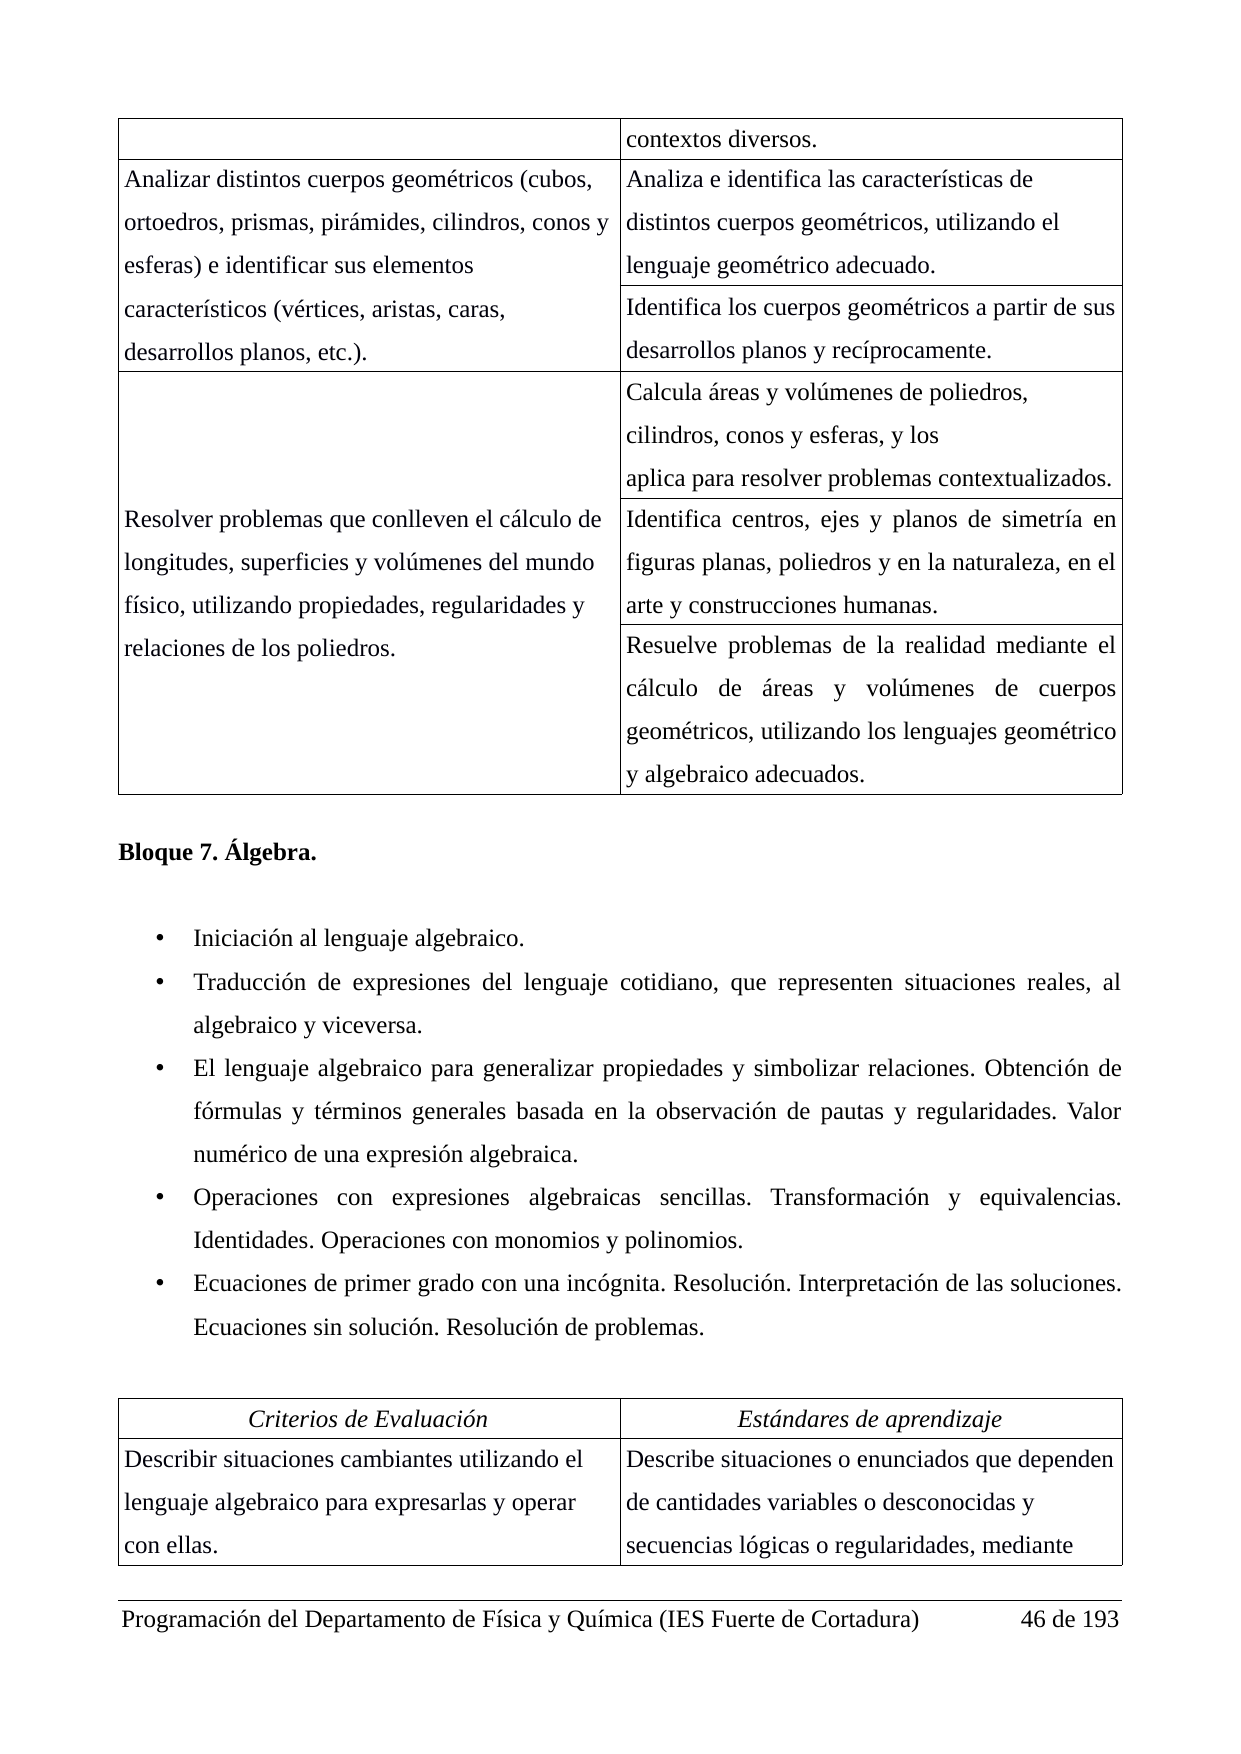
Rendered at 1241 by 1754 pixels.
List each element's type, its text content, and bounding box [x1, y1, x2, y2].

table_cell Describir situaciones cambiantes utilizando el lenguaje algebraico para expresarlas y operar con ellas. [119, 1439, 620, 1565]
list El lenguaje algebraico para generalizar propiedades y simbolizar relaciones. Obtención de fórmulas y términos generales basada en la observación de pautas y regularidades. Valor numérico de una expresión algebraica. [156, 1053, 1122, 1168]
table_header Criterios de Evaluación [119, 1399, 620, 1438]
table_cell Resuelve problemas de la realidad mediante el cálculo de áreas y volúmenes de cuerpos geométricos, utilizando los lenguajes geométrico y algebraico adecuados. [621, 625, 1122, 794]
list Traducción de expresiones del lenguaje cotidiano, que representen situaciones reales, al algebraico y viceversa. [156, 967, 1122, 1038]
text Bloque 7. Álgebra. [118, 837, 1122, 866]
table_cell Describe situaciones o enunciados que dependen de cantidades variables o desconocidas y secuencias lógicas o regularidades, mediante [621, 1439, 1122, 1565]
table_cell Calcula áreas y volúmenes de poliedros, cilindros, conos y esferas, y los aplica para resolver problemas contextualizados. [621, 372, 1122, 498]
table_cell Analizar distintos cuerpos geométricos (cubos, ortoedros, prismas, pirámides, cilindros, conos y esferas) e identificar sus elementos característicos (vértices, aristas, caras, desarrollos planos, etc.). [119, 160, 620, 371]
table_header Estándares de aprendizaje [621, 1399, 1122, 1438]
list Operaciones con expresiones algebraicas sencillas. Transformación y equivalencias. Identidades. Operaciones con monomios y polinomios. [156, 1182, 1122, 1254]
table_cell Analiza e identifica las características de distintos cuerpos geométricos, utilizando el lenguaje geométrico adecuado. [621, 160, 1122, 285]
list Ecuaciones de primer grado con una incógnita. Resolución. Interpretación de las soluciones. Ecuaciones sin solución. Resolución de problemas. [156, 1268, 1122, 1340]
list Iniciación al lenguaje algebraico. [156, 923, 1122, 952]
table_cell Resolver problemas que conlleven el cálculo de longitudes, superficies y volúmenes del mundo físico, utilizando propiedades, regularidades y relaciones de los poliedros. [119, 372, 620, 794]
table_cell Identifica centros, ejes y planos de simetría en figuras planas, poliedros y en la naturaleza, en el arte y construcciones humanas. [621, 499, 1122, 624]
table_cell contextos diversos. [621, 119, 1122, 158]
table_cell [119, 119, 620, 158]
table_cell Identifica los cuerpos geométricos a partir de sus desarrollos planos y recíprocamente. [621, 286, 1122, 371]
